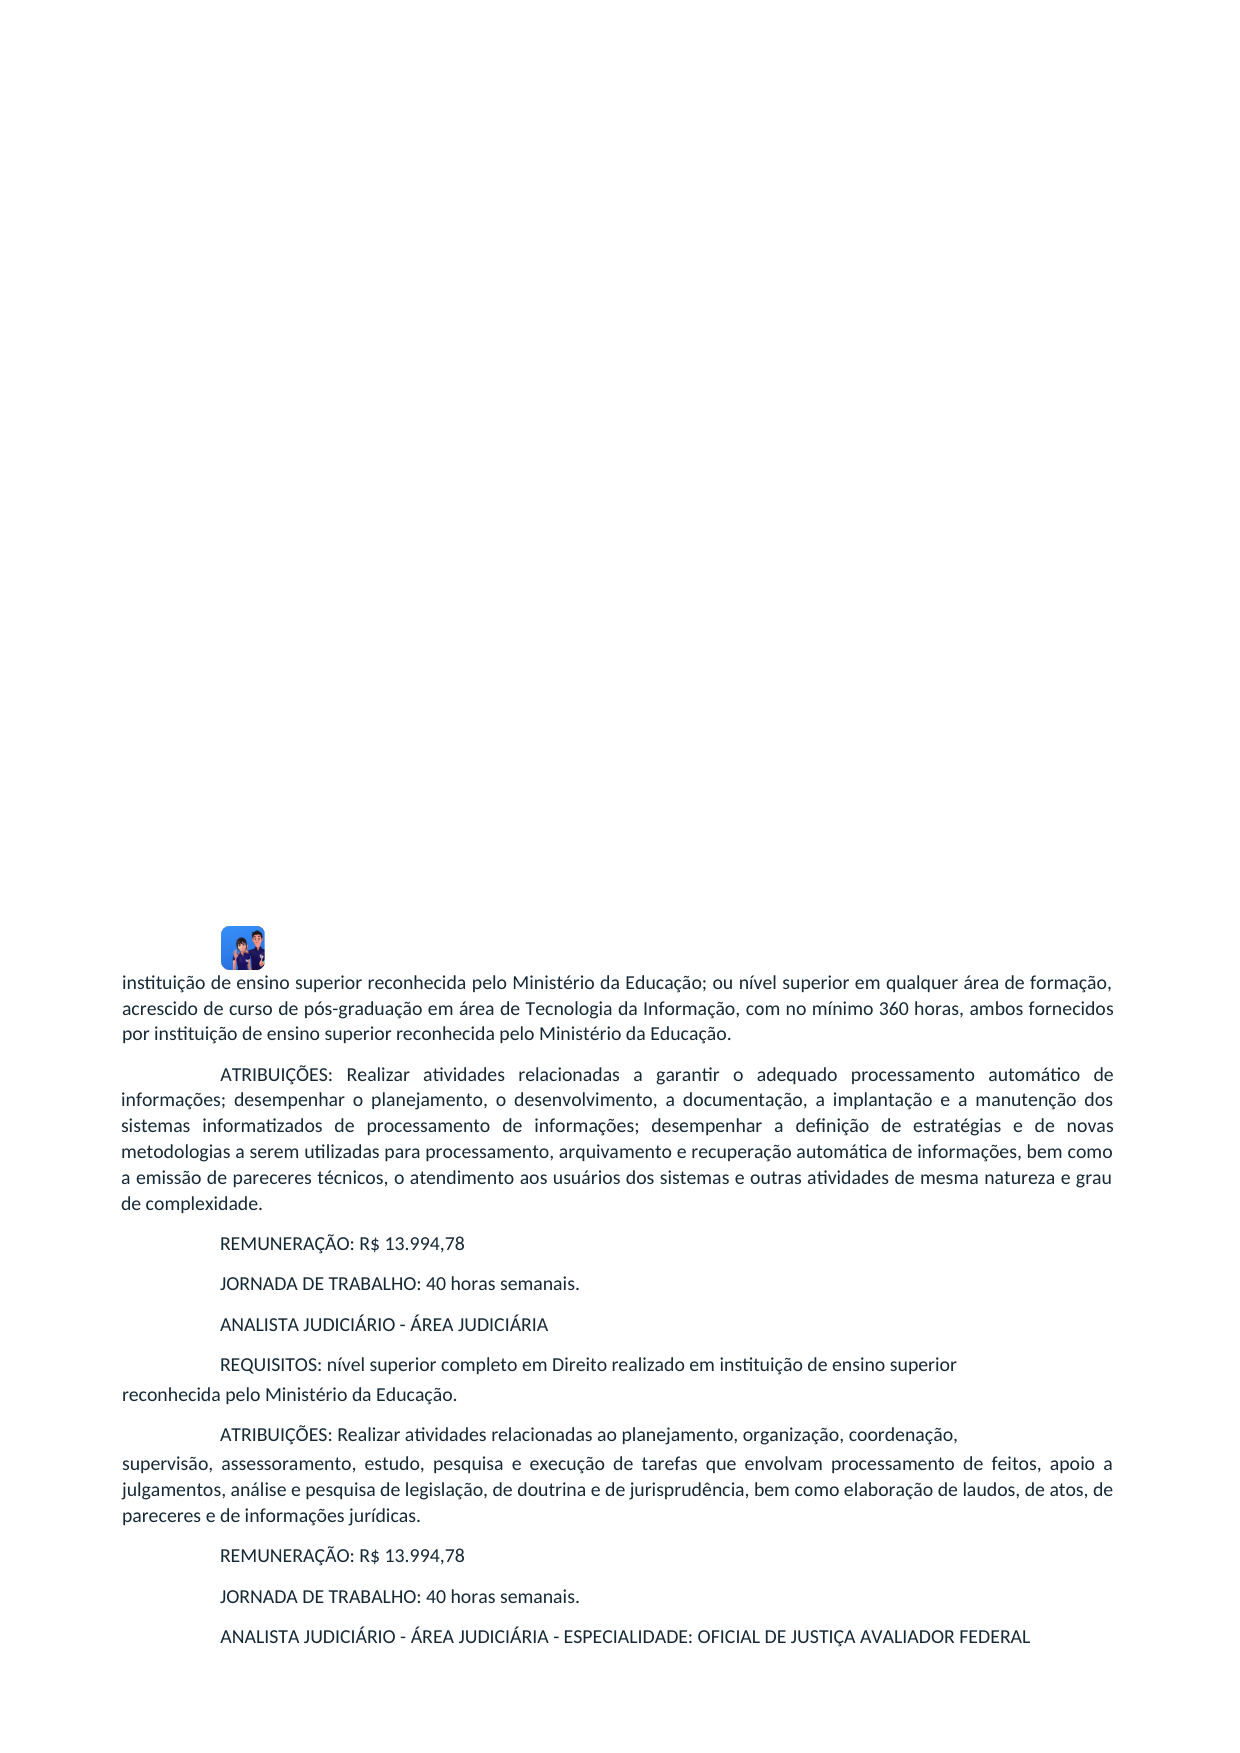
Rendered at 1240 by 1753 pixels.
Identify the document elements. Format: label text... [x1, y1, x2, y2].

text REMUNERAÇÃO: R$ 13.994,78 [220, 1231, 1115, 1255]
text supervisão, assessoramento, estudo, pesquisa e execução de tarefas que envolvam processamento de feitos, apoio a julgamentos, análise e pesquisa de legislação, de doutrina e de jurisprudência, bem como elaboração de laudos, de atos, de pareceres e de informações jurídicas. [122, 1451, 1115, 1527]
text ANALISTA JUDICIÁRIO - ÁREA JUDICIÁRIA - ESPECIALIDADE: OFICIAL DE JUSTIÇA AVALIADOR FEDERAL [121, 1624, 1115, 1648]
text ATRIBUIÇÕES: Realizar atividades relacionadas ao planejamento, organização, coordenação, [220, 1422, 1115, 1446]
text reconhecida pelo Ministério da Educação. [122, 1382, 1115, 1406]
text ANALISTA JUDICIÁRIO - ÁREA JUDICIÁRIA [220, 1312, 1115, 1336]
text instituição de ensino superior reconhecida pelo Ministério da Educação; ou nível superior em qualquer área de formação, acrescido de curso de pós-graduação em área de Tecnologia da Informação, com no mínimo 360 horas, ambos fornecidos por instituição de ensino superior reconhecida pelo Ministério da Educação. [122, 970, 1115, 1046]
text JORNADA DE TRABALHO: 40 horas semanais. [220, 1272, 1115, 1296]
text ATRIBUIÇÕES: Realizar atividades relacionadas a garantir o adequado processamento automático de informações; desempenhar o planejamento, o desenvolvimento, a documentação, a implantação e a manutenção dos sistemas informatizados de processamento de informações; desempenhar a definição de estratégias e de novas metodologias a serem utilizadas para processamento, arquivamento e recuperação automática de informações, bem como a emissão de pareceres técnicos, o atendimento aos usuários dos sistemas e outras atividades de mesma natureza e grau de complexidade. [121, 1062, 1115, 1215]
text JORNADA DE TRABALHO: 40 horas semanais. [220, 1584, 1115, 1608]
text REMUNERAÇÃO: R$ 13.994,78 [220, 1543, 1115, 1568]
text REQUISITOS: nível superior completo em Direito realizado em instituição de ensino superior [220, 1352, 1115, 1376]
